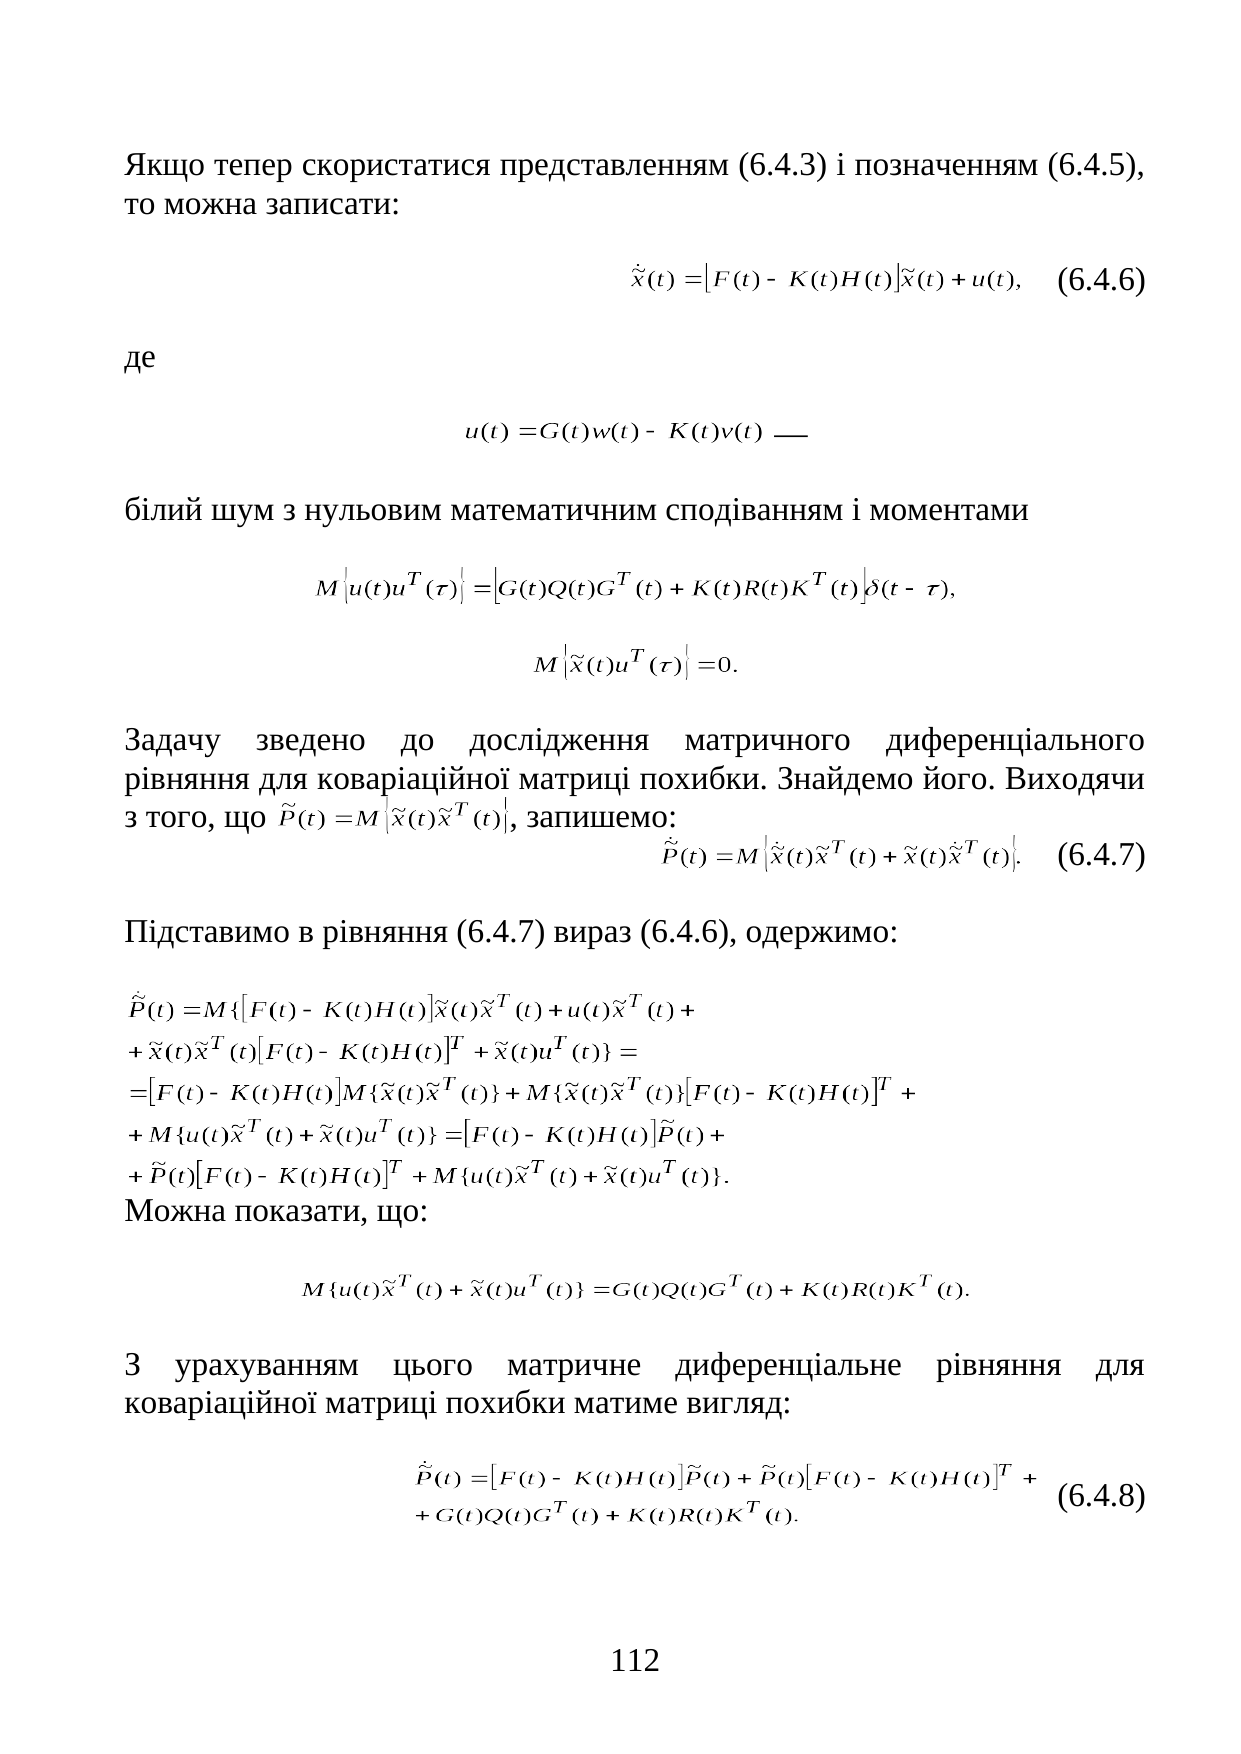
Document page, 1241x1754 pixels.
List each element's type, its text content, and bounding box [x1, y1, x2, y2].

text Можна показати, що: [124, 1191, 1146, 1229]
text Якщо тепер скористатися представленням (6.4.3) i позначенням (6.4.5), то можна записати: [124, 145, 1146, 221]
text (6.4.8) [124, 1459, 1146, 1529]
text бiлий шум з нульовим математичним сподiванням i моментами [124, 490, 1146, 528]
text З урахуванням цього матричне диференцiальне рiвняння для коварiацiйної матрицi похибки матиме вигляд: [124, 1344, 1146, 1421]
text Задачу зведено до дослiдження матричного диференцiального рiвняння для коварiацiйної матрицi похибки. Знайдемо його. Виходячи з того, що , запишемо: [124, 720, 1146, 835]
text (6.4.6) [124, 260, 1146, 298]
text (6.4.7) [124, 835, 1146, 873]
text де [124, 336, 1146, 375]
text — [124, 413, 1146, 451]
text Пiдставимо в рiвняння (6.4.7) вираз (6.4.6), одержимо: [124, 911, 1146, 950]
